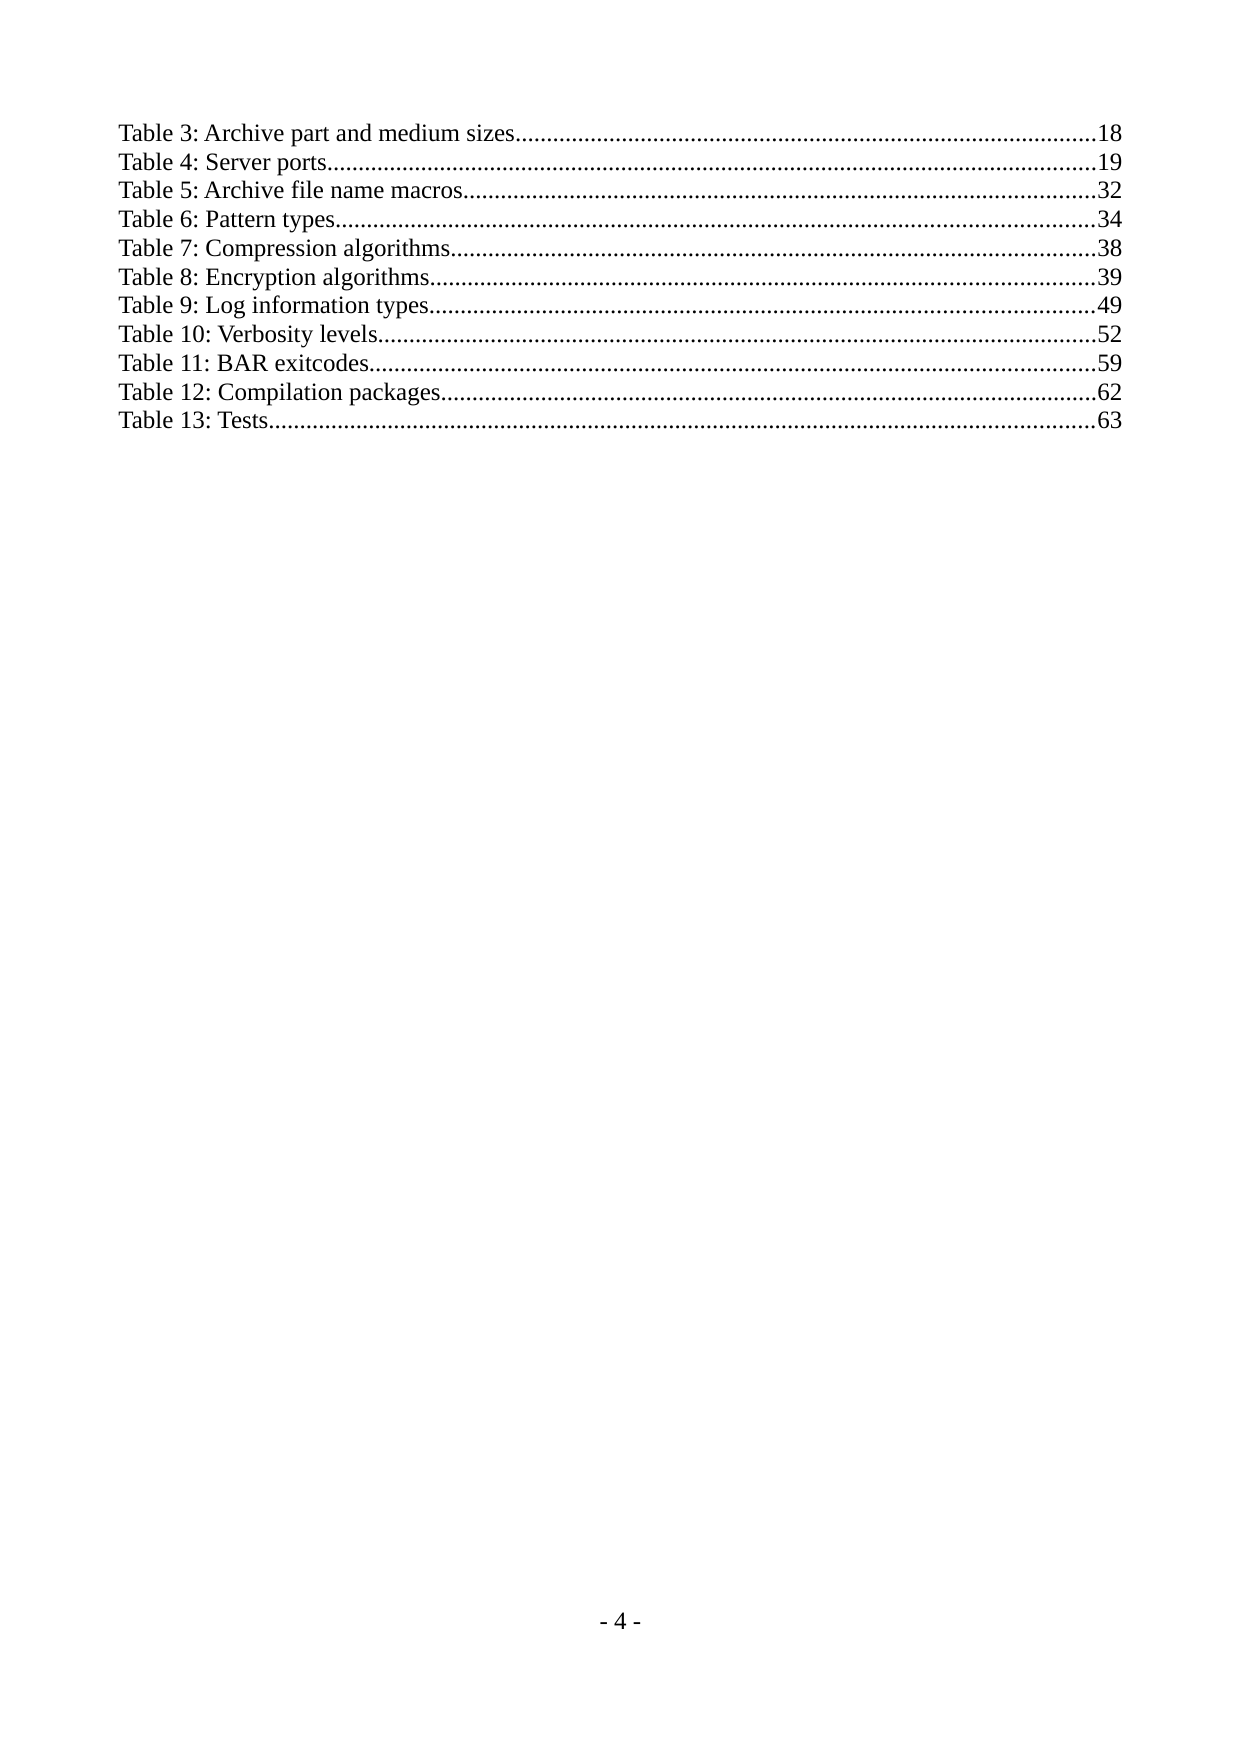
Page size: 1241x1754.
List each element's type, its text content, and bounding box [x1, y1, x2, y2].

text Table 8: Encryption algorithms 39 [118, 262, 1122, 291]
text Table 4: Server ports 19 [118, 147, 1122, 176]
text Table 13: Tests 63 [118, 406, 1122, 434]
text Table 3: Archive part and medium sizes 18 [118, 118, 1122, 147]
text Table 10: Verbosity levels 52 [118, 319, 1122, 348]
text Table 9: Log information types 49 [118, 291, 1122, 319]
text Table 5: Archive file name macros 32 [118, 176, 1122, 204]
text Table 12: Compilation packages 62 [118, 377, 1122, 406]
text Table 6: Pattern types 34 [118, 204, 1122, 233]
text Table 11: BAR exitcodes 59 [118, 348, 1122, 377]
text Table 7: Compression algorithms 38 [118, 233, 1122, 262]
